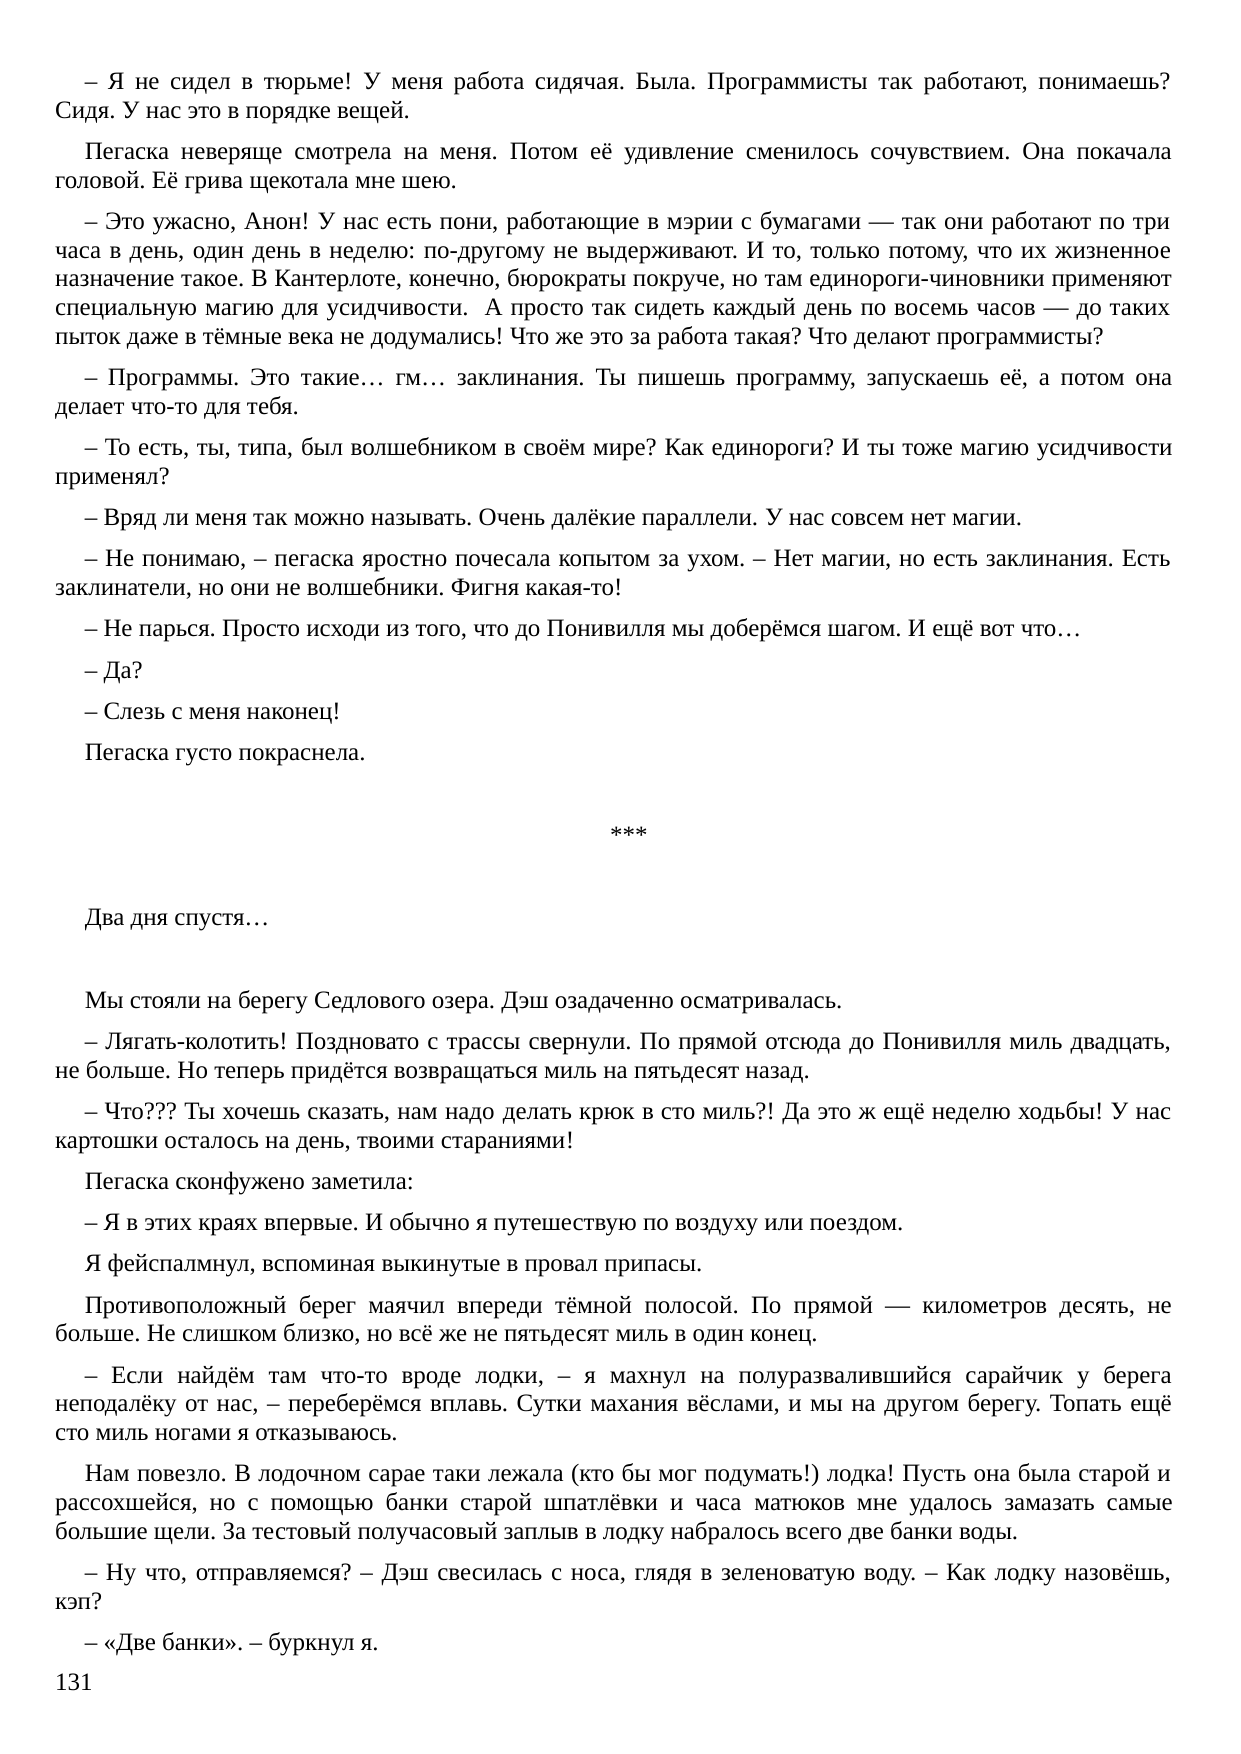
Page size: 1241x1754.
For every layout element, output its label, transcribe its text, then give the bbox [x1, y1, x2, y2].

text – Программы. Это такие… гм… заклинания. Ты пишешь программу, запускаешь её, а потом она делает что-то для тебя. [55, 362, 1173, 420]
text *** [55, 820, 1173, 848]
text – Не парься. Просто исходи из того, что до Понивилля мы доберёмся шагом. И ещё вот что… [55, 613, 1173, 642]
text – То есть, ты, типа, был волшебником в своём мире? Как единороги? И ты тоже магию усидчивости применял? [55, 432, 1173, 490]
text Мы стояли на берегу Седлового озера. Дэш озадаченно осматривалась. [55, 985, 1173, 1013]
text – Не понимаю, – пегаска яростно почесала копытом за ухом. – Нет магии, но есть заклинания. Есть заклинатели, но они не волшебники. Фигня какая-то! [55, 543, 1173, 601]
text – Лягать-колотить! Поздновато с трассы свернули. По прямой отсюда до Понивилля миль двадцать, не больше. Но теперь придётся возвращаться миль на пятьдесят назад. [55, 1026, 1173, 1083]
text Пегаска неверяще смотрела на меня. Потом её удивление сменилось сочувствием. Она покачала головой. Её грива щекотала мне шею. [55, 136, 1173, 193]
text Пегаска сконфужено заметила: [55, 1166, 1173, 1195]
text – Ну что, отправляемся? – Дэш свесилась с носа, глядя в зеленоватую воду. – Как лодку назовёшь, кэп? [55, 1557, 1173, 1615]
text – Я в этих краях впервые. И обычно я путешествую по воздуху или поездом. [55, 1207, 1173, 1236]
text – Это ужасно, Анон! У нас есть пони, работающие в мэрии с бумагами — так они работают по три часа в день, один день в неделю: по-другому не выдерживают. И то, только потому, что их жизненное назначение такое. В Кантерлоте, конечно, бюрократы покруче, но там единороги-чиновники применяют специальную магию для усидчивости. А просто так сидеть каждый день по восемь часов — до таких пыток даже в тёмные века не додумались! Что же это за работа такая? Что делают программисты? [55, 206, 1173, 350]
text Противоположный берег маячил впереди тёмной полосой. По прямой — километров десять, не больше. Не слишком близко, но всё же не пятьдесят миль в один конец. [55, 1290, 1173, 1347]
text – Если найдём там что-то вроде лодки, – я махнул на полуразвалившийся сарайчик у берега неподалёку от нас, – переберёмся вплавь. Сутки махания вёслами, и мы на другом берегу. Топать ещё сто миль ногами я отказываюсь. [55, 1360, 1173, 1446]
text Два дня спустя… [55, 902, 1173, 931]
text – «Две банки». – буркнул я. [55, 1627, 1173, 1656]
text – Да? [55, 655, 1173, 683]
text Пегаска густо покраснела. [55, 737, 1173, 766]
text Нам повезло. В лодочном сарае таки лежала (кто бы мог подумать!) лодка! Пусть она была старой и рассохшейся, но с помощью банки старой шпатлёвки и часа матюков мне удалось замазать самые большие щели. За тестовый получасовый заплыв в лодку набралось всего две банки воды. [55, 1458, 1173, 1545]
text – Вряд ли меня так можно называть. Очень далёкие параллели. У нас совсем нет магии. [55, 502, 1173, 531]
text Я фейспалмнул, вспоминая выкинутые в провал припасы. [55, 1248, 1173, 1277]
text – Слезь с меня наконец! [55, 696, 1173, 725]
text – Я не сидел в тюрьме! У меня работа сидячая. Была. Программисты так работают, понимаешь? Сидя. У нас это в порядке вещей. [55, 66, 1173, 123]
text – Что??? Ты хочешь сказать, нам надо делать крюк в сто миль?! Да это ж ещё неделю ходьбы! У нас картошки осталось на день, твоими стараниями! [55, 1096, 1173, 1153]
